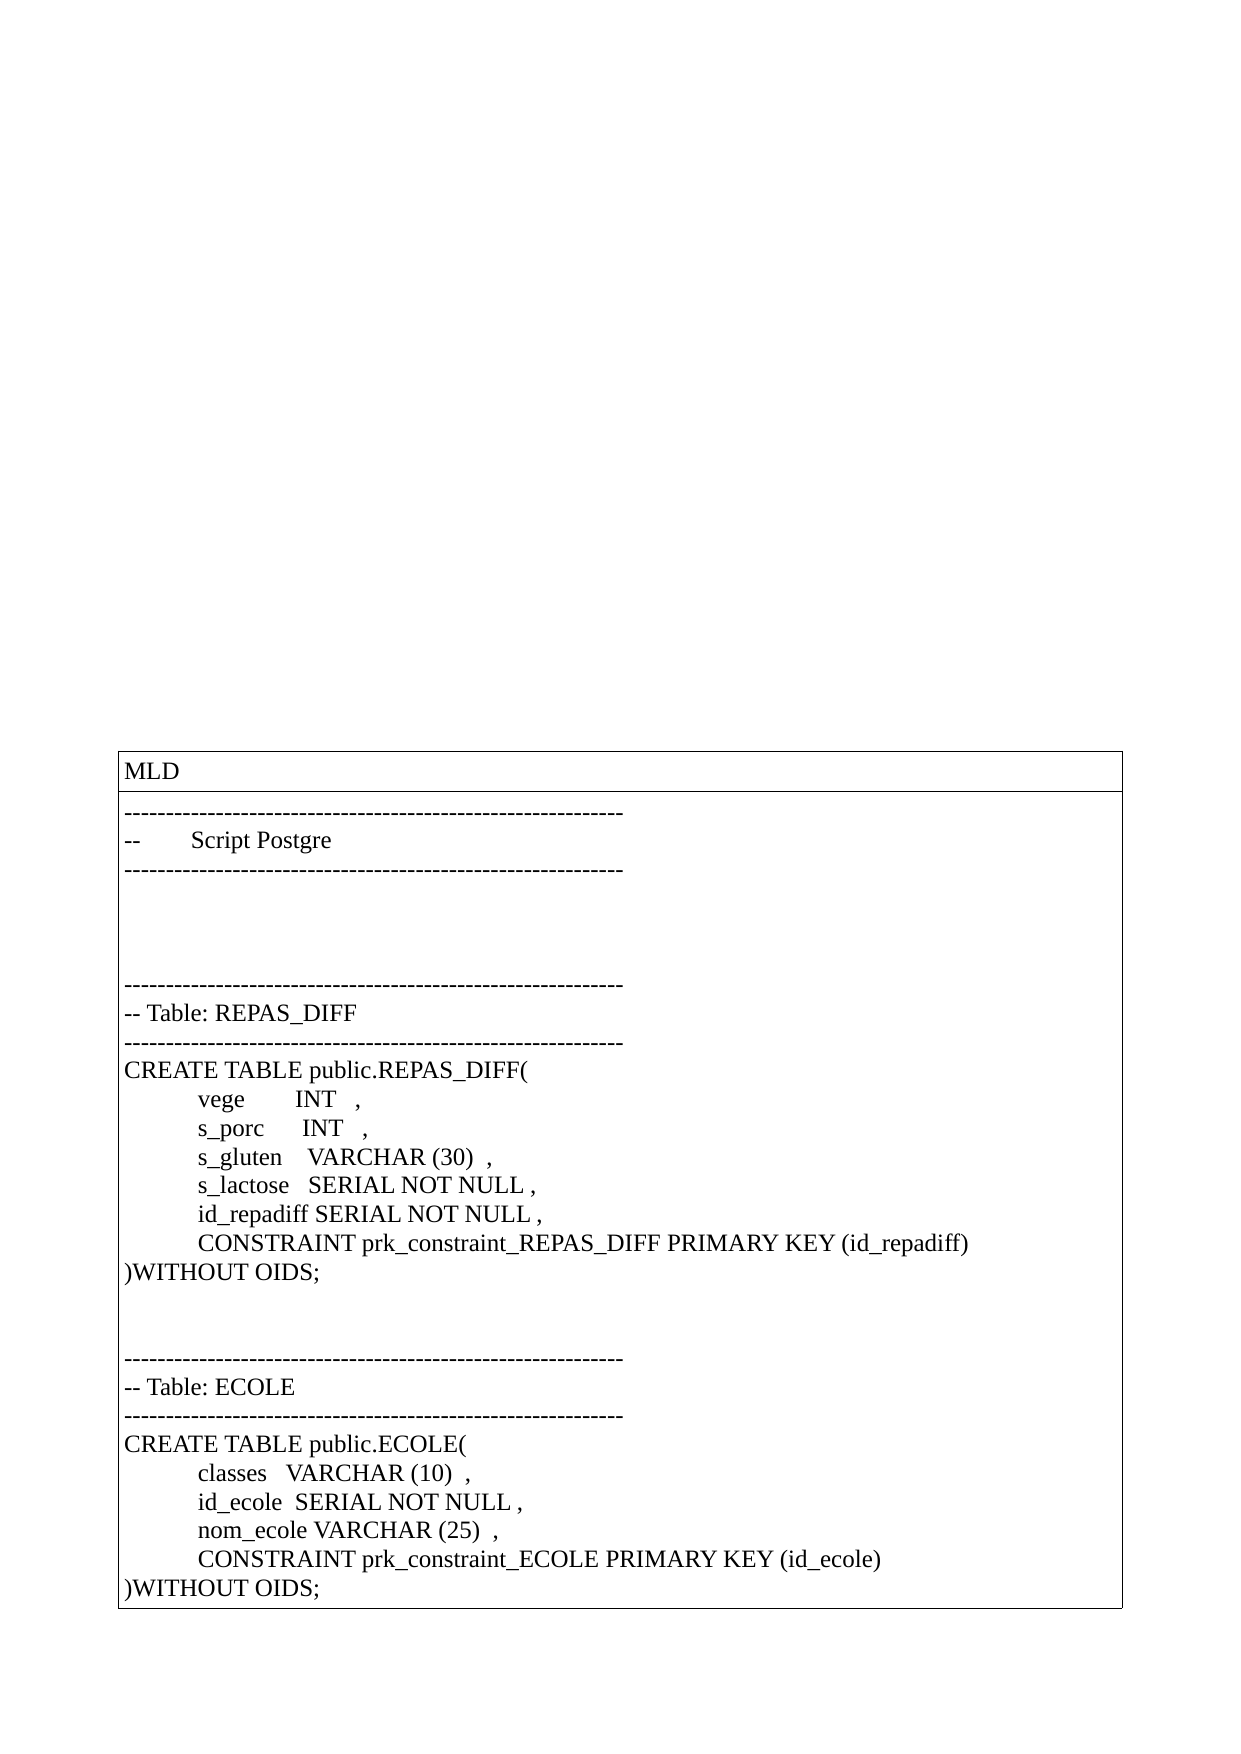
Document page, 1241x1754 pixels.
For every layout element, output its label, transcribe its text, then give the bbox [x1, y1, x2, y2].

table_cell ------------------------------------------------------------ -- Script Postgre ------------------------------------------------------------ ------------------------------------------------------------ -- Table: REPAS_DIFF ------------------------------------------------------------ CREATE TABLE public.REPAS_DIFF( vege INT , s_porc INT , s_gluten VARCHAR (30) , s_lactose SERIAL NOT NULL , id_repadiff SERIAL NOT NULL , CONSTRAINT prk_constraint_REPAS_DIFF PRIMARY KEY (id_repadiff) )WITHOUT OIDS; ------------------------------------------------------------ -- Table: ECOLE ------------------------------------------------------------ CREATE TABLE public.ECOLE( classes VARCHAR (10) , id_ecole SERIAL NOT NULL , nom_ecole VARCHAR (25) , CONSTRAINT prk_constraint_ECOLE PRIMARY KEY (id_ecole) )WITHOUT OIDS; [119, 792, 1122, 1607]
table_header MLD [119, 752, 1122, 791]
